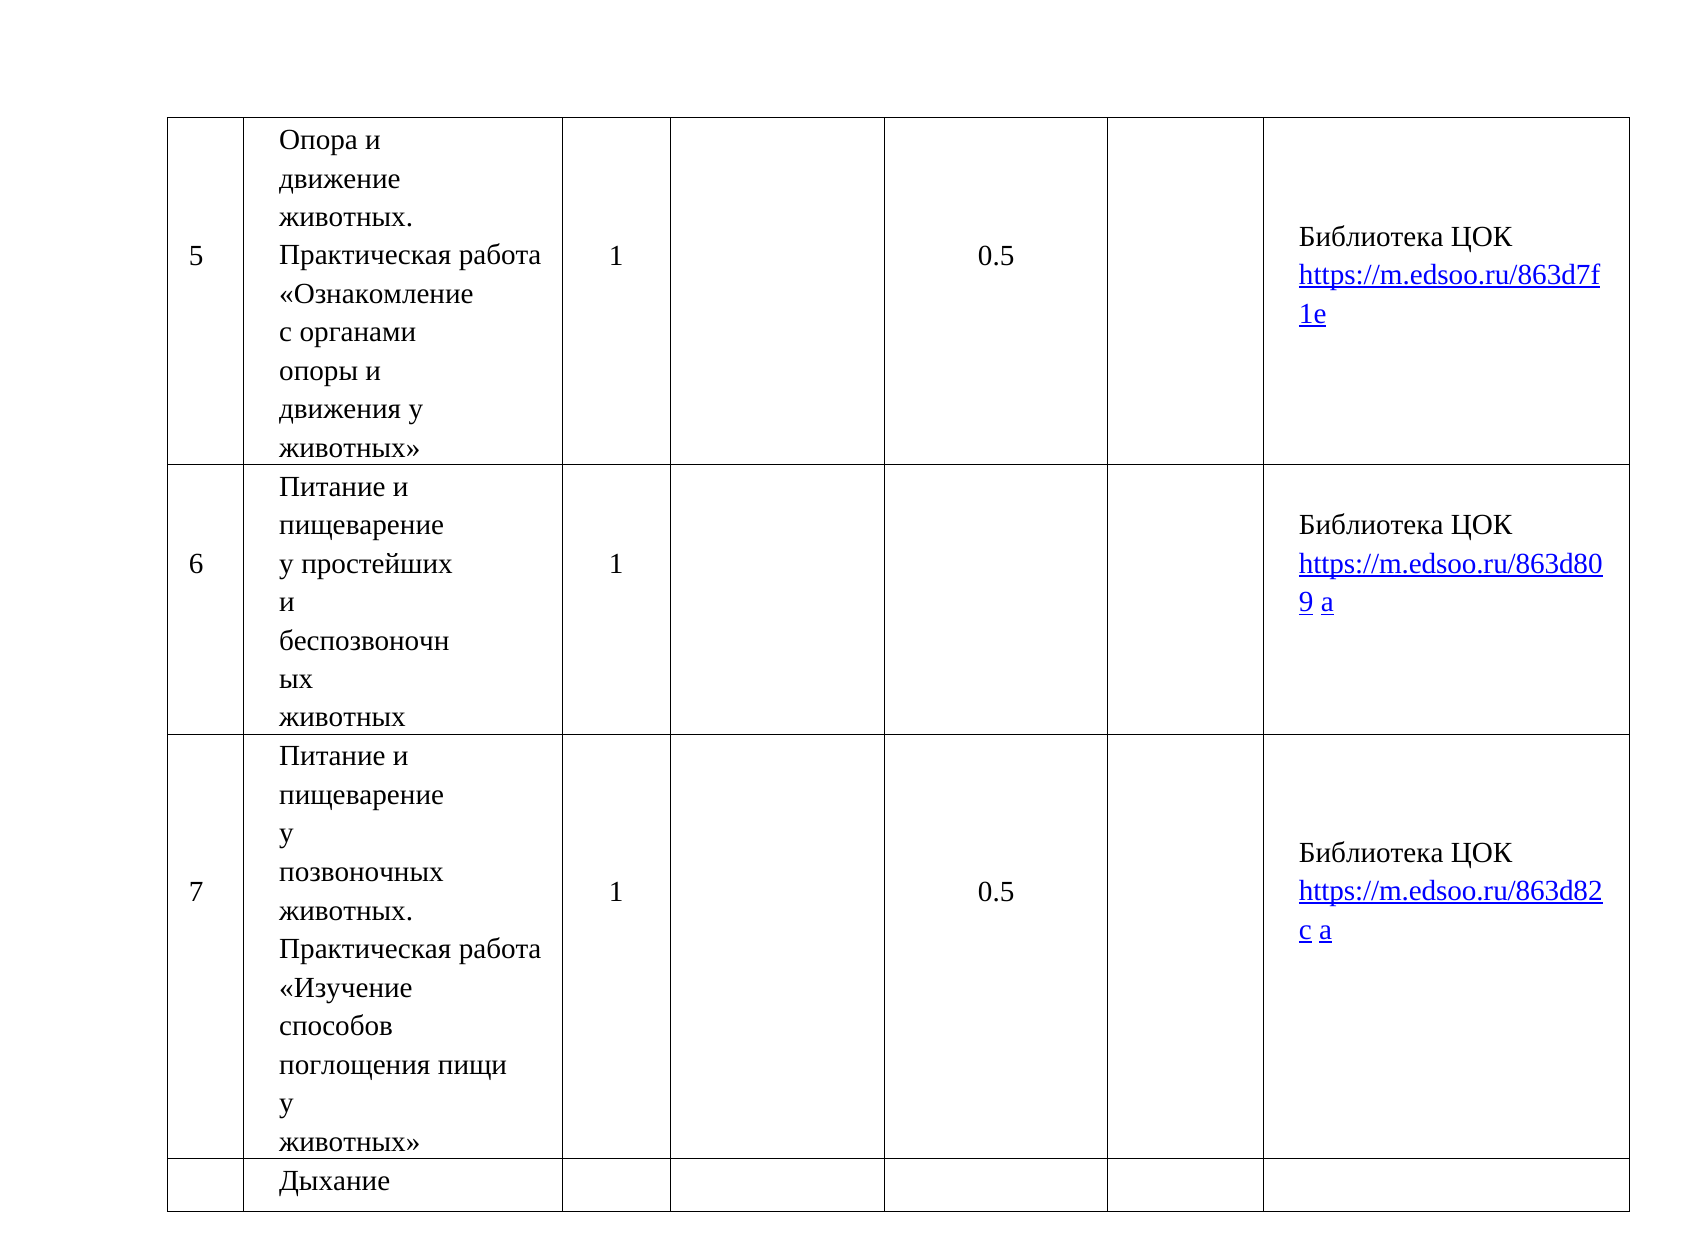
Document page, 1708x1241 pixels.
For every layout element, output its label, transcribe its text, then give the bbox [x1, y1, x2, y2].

table_cell 1 [563, 465, 670, 733]
table_cell 7 [168, 735, 243, 1158]
table_header 1 [563, 118, 670, 464]
table_cell [1108, 1159, 1263, 1211]
table_header Библиотека ЦОК https://m.edsoo.ru/863d7f1e [1264, 118, 1629, 464]
table_cell Дыхание [244, 1159, 562, 1211]
table_header [671, 118, 884, 464]
table_cell [1108, 735, 1263, 1158]
table_cell [563, 1159, 670, 1211]
table_cell 1 [563, 735, 670, 1158]
table_cell [168, 1159, 243, 1211]
table_cell [1108, 465, 1263, 733]
table_cell Питание и пищеварение у простейших и беспозвоночных животных [244, 465, 562, 733]
table_header 5 [168, 118, 243, 464]
table_cell Библиотека ЦОК https://m.edsoo.ru/863d82c a [1264, 735, 1629, 1158]
table_header 0.5 [885, 118, 1107, 464]
table_cell [671, 735, 884, 1158]
table_cell [671, 465, 884, 733]
table_cell Питание и пищеварение у позвоночных животных. Практическая работа «Изучение способов поглощения пищи у животных» [244, 735, 562, 1158]
table_cell [1264, 1159, 1629, 1211]
table_cell 6 [168, 465, 243, 733]
table_cell 0.5 [885, 735, 1107, 1158]
table_cell [885, 1159, 1107, 1211]
table_header Опора и движение животных. Практическая работа «Ознакомление с органами опоры и движения у животных» [244, 118, 562, 464]
table_header [1108, 118, 1263, 464]
table_cell Библиотека ЦОК https://m.edsoo.ru/863d809 a [1264, 465, 1629, 733]
table_cell [885, 465, 1107, 733]
table_cell [671, 1159, 884, 1211]
